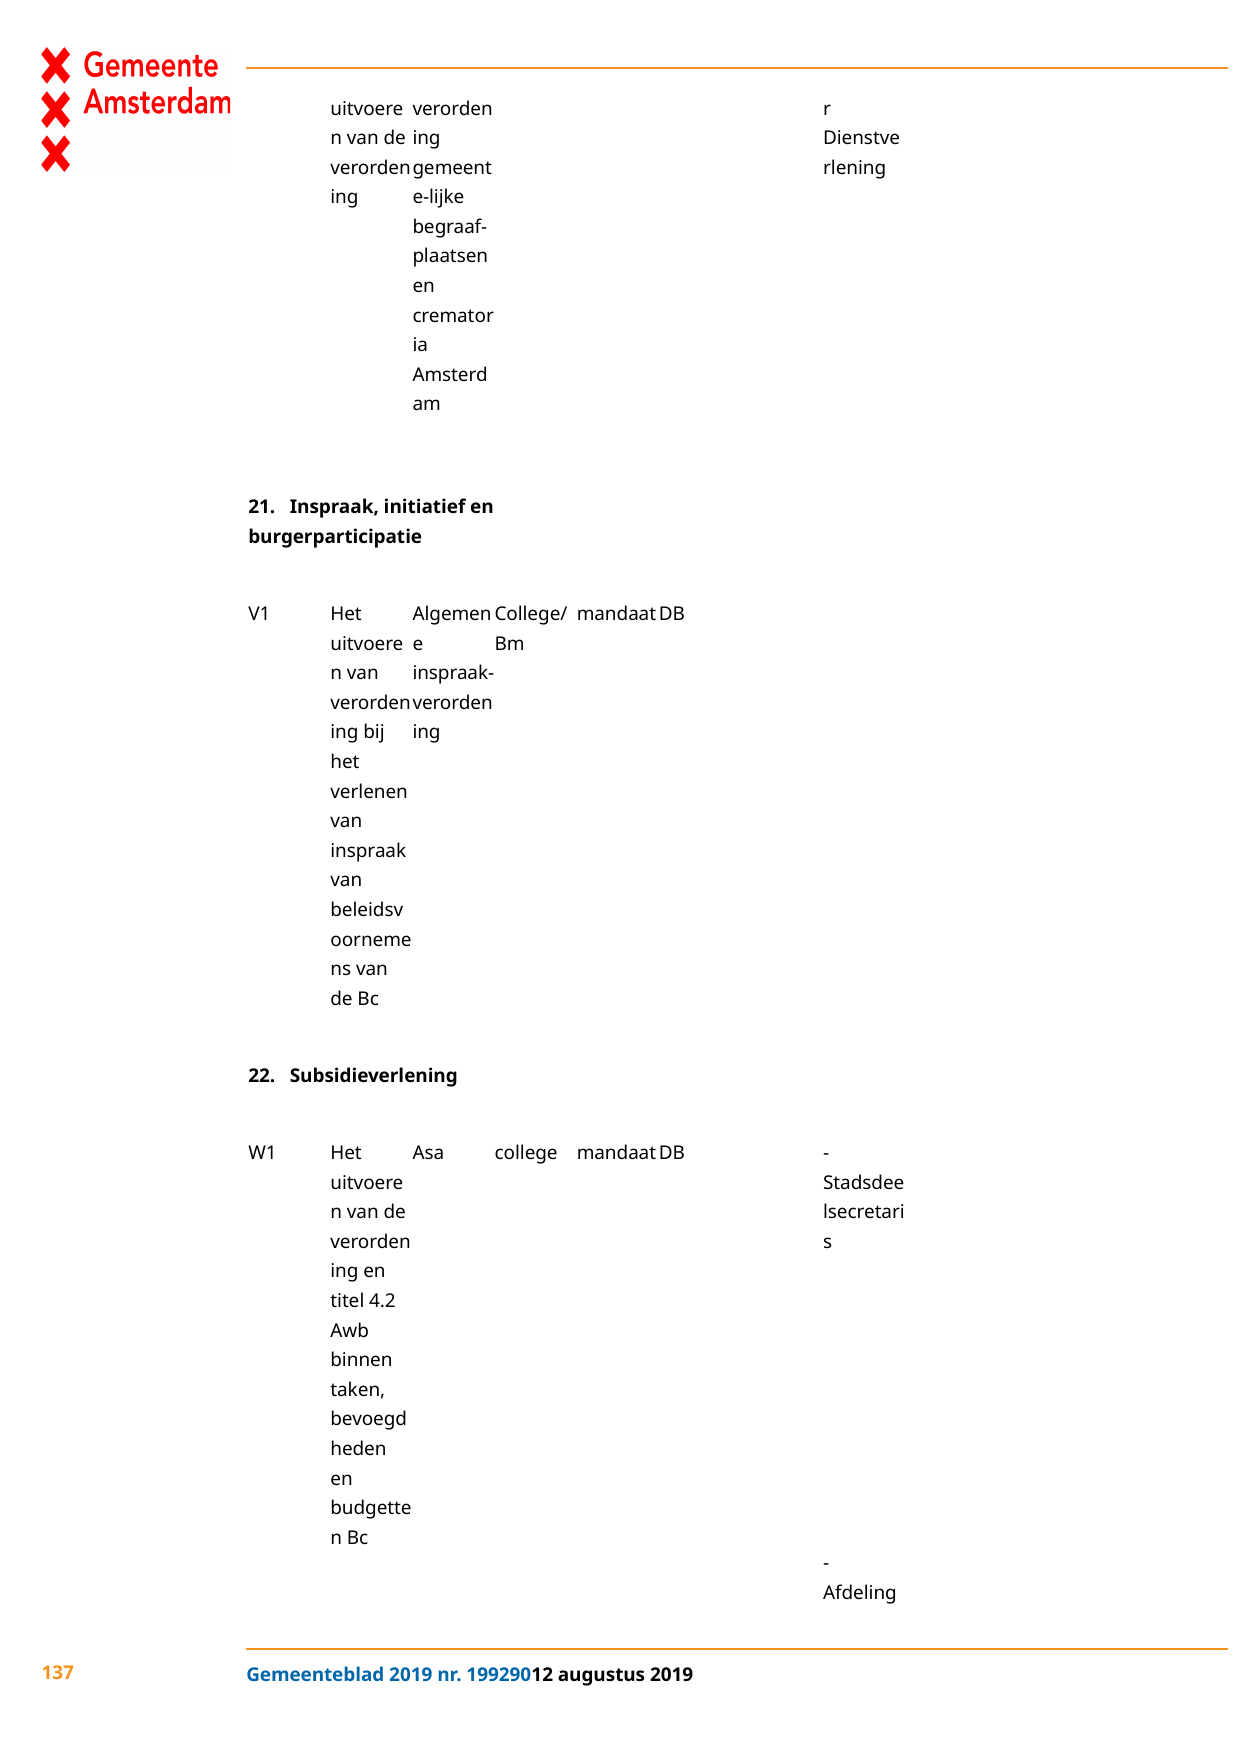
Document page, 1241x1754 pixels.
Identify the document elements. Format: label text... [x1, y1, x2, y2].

table_cell [248, 1036, 330, 1062]
table_cell [1069, 416, 1152, 442]
table_cell [494, 549, 577, 574]
table_cell [741, 494, 823, 549]
table_cell [494, 1062, 577, 1088]
table_cell [741, 600, 823, 1011]
table_cell 22. Subsidieverlening [248, 1062, 494, 1088]
table_cell [248, 468, 330, 493]
table_cell [330, 416, 412, 442]
table_cell [248, 1011, 330, 1036]
table_cell [823, 1036, 905, 1062]
table_cell [577, 1036, 659, 1062]
table_cell [248, 416, 330, 442]
table_cell [494, 468, 577, 493]
table_cell [659, 468, 741, 493]
table_cell [741, 416, 823, 442]
table_cell [659, 416, 741, 442]
table_cell [1069, 1550, 1152, 1605]
table_cell [1069, 600, 1152, 1011]
table_cell [577, 549, 659, 574]
table_cell [823, 549, 905, 574]
table_cell [494, 442, 577, 468]
table_cell [494, 95, 577, 416]
table_cell [577, 1062, 659, 1088]
table_cell [987, 1139, 1069, 1549]
table_cell [577, 575, 659, 600]
table_cell College/ Bm [494, 600, 577, 1011]
table_cell [741, 575, 823, 600]
table_cell [577, 416, 659, 442]
table_cell [659, 494, 741, 549]
table_cell [412, 1550, 494, 1605]
table_cell [330, 575, 412, 600]
table_cell [823, 1011, 905, 1036]
table_cell [1069, 1062, 1152, 1088]
table_cell [987, 600, 1069, 1011]
table_cell [577, 1088, 659, 1113]
table_cell [741, 95, 823, 416]
table_cell [412, 575, 494, 600]
table_cell [823, 600, 905, 1011]
table_cell uitvoeren van de verordening [330, 95, 412, 416]
table_cell [741, 1550, 823, 1605]
table_cell [1069, 1114, 1152, 1139]
table_cell [987, 1036, 1069, 1062]
table_cell mandaat [577, 600, 659, 1011]
table_cell [577, 1550, 659, 1605]
table_cell [248, 1114, 330, 1139]
table_cell [905, 600, 987, 1011]
table_cell r Dienstverlening [823, 95, 905, 416]
table_cell [823, 1088, 905, 1113]
table_cell [659, 442, 741, 468]
table_cell [577, 1114, 659, 1139]
table_cell [741, 1062, 823, 1088]
table_cell [494, 1088, 577, 1113]
table_cell [987, 575, 1069, 600]
table_cell [987, 1088, 1069, 1113]
table_cell [659, 1011, 741, 1036]
table_cell [1069, 468, 1152, 493]
table_cell [494, 1011, 577, 1036]
picture [41, 47, 231, 172]
table_cell [494, 1114, 577, 1139]
table_cell [905, 1114, 987, 1139]
table_cell [1069, 575, 1152, 600]
table_cell [659, 1036, 741, 1062]
table_cell [905, 494, 987, 549]
table_cell [741, 1036, 823, 1062]
table_cell [1069, 494, 1152, 549]
table_cell verordening gemeente-lijke begraaf-plaatsen en crematoria Amsterdam [412, 95, 494, 416]
table_cell Het uitvoeren van de verordening en titel 4.2 Awb binnen taken, bevoegdheden en budgetten Bc [330, 1139, 412, 1549]
table_cell [1069, 442, 1152, 468]
table_cell [330, 442, 412, 468]
table_cell [1069, 95, 1152, 416]
table_cell Het uitvoeren van verordening bij het verlenen van inspraak van beleidsvoornemens van de Bc [330, 600, 412, 1011]
table_cell 21. Inspraak, initiatief en burgerparticipatie [248, 494, 659, 549]
table_cell [987, 442, 1069, 468]
table_cell [987, 95, 1069, 416]
table_cell [412, 416, 494, 442]
table_cell [577, 95, 659, 416]
table_cell - Stadsdeelsecretaris [823, 1139, 905, 1549]
table_cell [330, 1114, 412, 1139]
table_cell [741, 442, 823, 468]
table_cell [741, 1139, 823, 1549]
table_cell [659, 549, 741, 574]
table_cell [659, 575, 741, 600]
table_cell [905, 1036, 987, 1062]
table_cell [1069, 549, 1152, 574]
table_cell [1069, 1011, 1152, 1036]
table_cell [659, 1114, 741, 1139]
table_cell [494, 416, 577, 442]
table_cell W1 [248, 1139, 330, 1549]
table_cell [412, 1088, 494, 1113]
table_cell [905, 549, 987, 574]
table_cell [905, 442, 987, 468]
table_cell [577, 1011, 659, 1036]
table_cell [330, 549, 412, 574]
table_cell [1069, 1036, 1152, 1062]
table_cell [741, 1114, 823, 1139]
table_cell [905, 416, 987, 442]
table_cell [741, 1011, 823, 1036]
table_cell [330, 1550, 412, 1605]
table_cell [905, 1139, 987, 1549]
table_cell [330, 1011, 412, 1036]
table_cell [741, 1088, 823, 1113]
table_cell college [494, 1139, 577, 1549]
table_cell [905, 1062, 987, 1088]
table_cell [412, 1036, 494, 1062]
table_cell [905, 1550, 987, 1605]
table_cell [905, 1011, 987, 1036]
table_cell [987, 1114, 1069, 1139]
table_cell [330, 1088, 412, 1113]
table_cell [659, 95, 741, 416]
table_cell [823, 1114, 905, 1139]
table_cell V1 [248, 600, 330, 1011]
table_cell [330, 468, 412, 493]
table_cell [248, 575, 330, 600]
table_cell mandaat [577, 1139, 659, 1549]
table_cell [741, 468, 823, 493]
table_cell Asa [412, 1139, 494, 1549]
table_cell [1069, 1088, 1152, 1113]
table_cell [905, 1088, 987, 1113]
table_cell [823, 1062, 905, 1088]
table_cell Algemene inspraak-verordening [412, 600, 494, 1011]
table_cell [248, 95, 330, 416]
table_cell [987, 416, 1069, 442]
table_cell [905, 468, 987, 493]
table_cell [248, 1550, 330, 1605]
table_cell [659, 1062, 741, 1088]
table_cell [577, 442, 659, 468]
table_cell [987, 468, 1069, 493]
table_cell [248, 442, 330, 468]
table_cell [987, 1550, 1069, 1605]
table_cell [987, 549, 1069, 574]
table_cell [987, 1062, 1069, 1088]
table_cell [905, 575, 987, 600]
table_cell [987, 494, 1069, 549]
table_cell [494, 1036, 577, 1062]
table_cell [905, 95, 987, 416]
table_cell [248, 549, 330, 574]
table_cell [412, 549, 494, 574]
table_cell DB [659, 600, 741, 1011]
table_cell - Afdeling [823, 1550, 905, 1605]
table_cell [494, 575, 577, 600]
table_cell [248, 1088, 330, 1113]
table_cell [330, 1036, 412, 1062]
table_cell [577, 468, 659, 493]
table_cell [659, 1550, 741, 1605]
table_cell [412, 468, 494, 493]
table_cell [412, 442, 494, 468]
table_cell [741, 549, 823, 574]
table_cell [1069, 1139, 1152, 1549]
table_cell [823, 442, 905, 468]
table_cell [823, 416, 905, 442]
table_cell [659, 1088, 741, 1113]
table_cell [987, 1011, 1069, 1036]
table_cell [412, 1114, 494, 1139]
table_cell [494, 1550, 577, 1605]
table_cell [823, 494, 905, 549]
table_cell DB [659, 1139, 741, 1549]
table_cell [823, 575, 905, 600]
table_cell [412, 1011, 494, 1036]
table_cell [823, 468, 905, 493]
